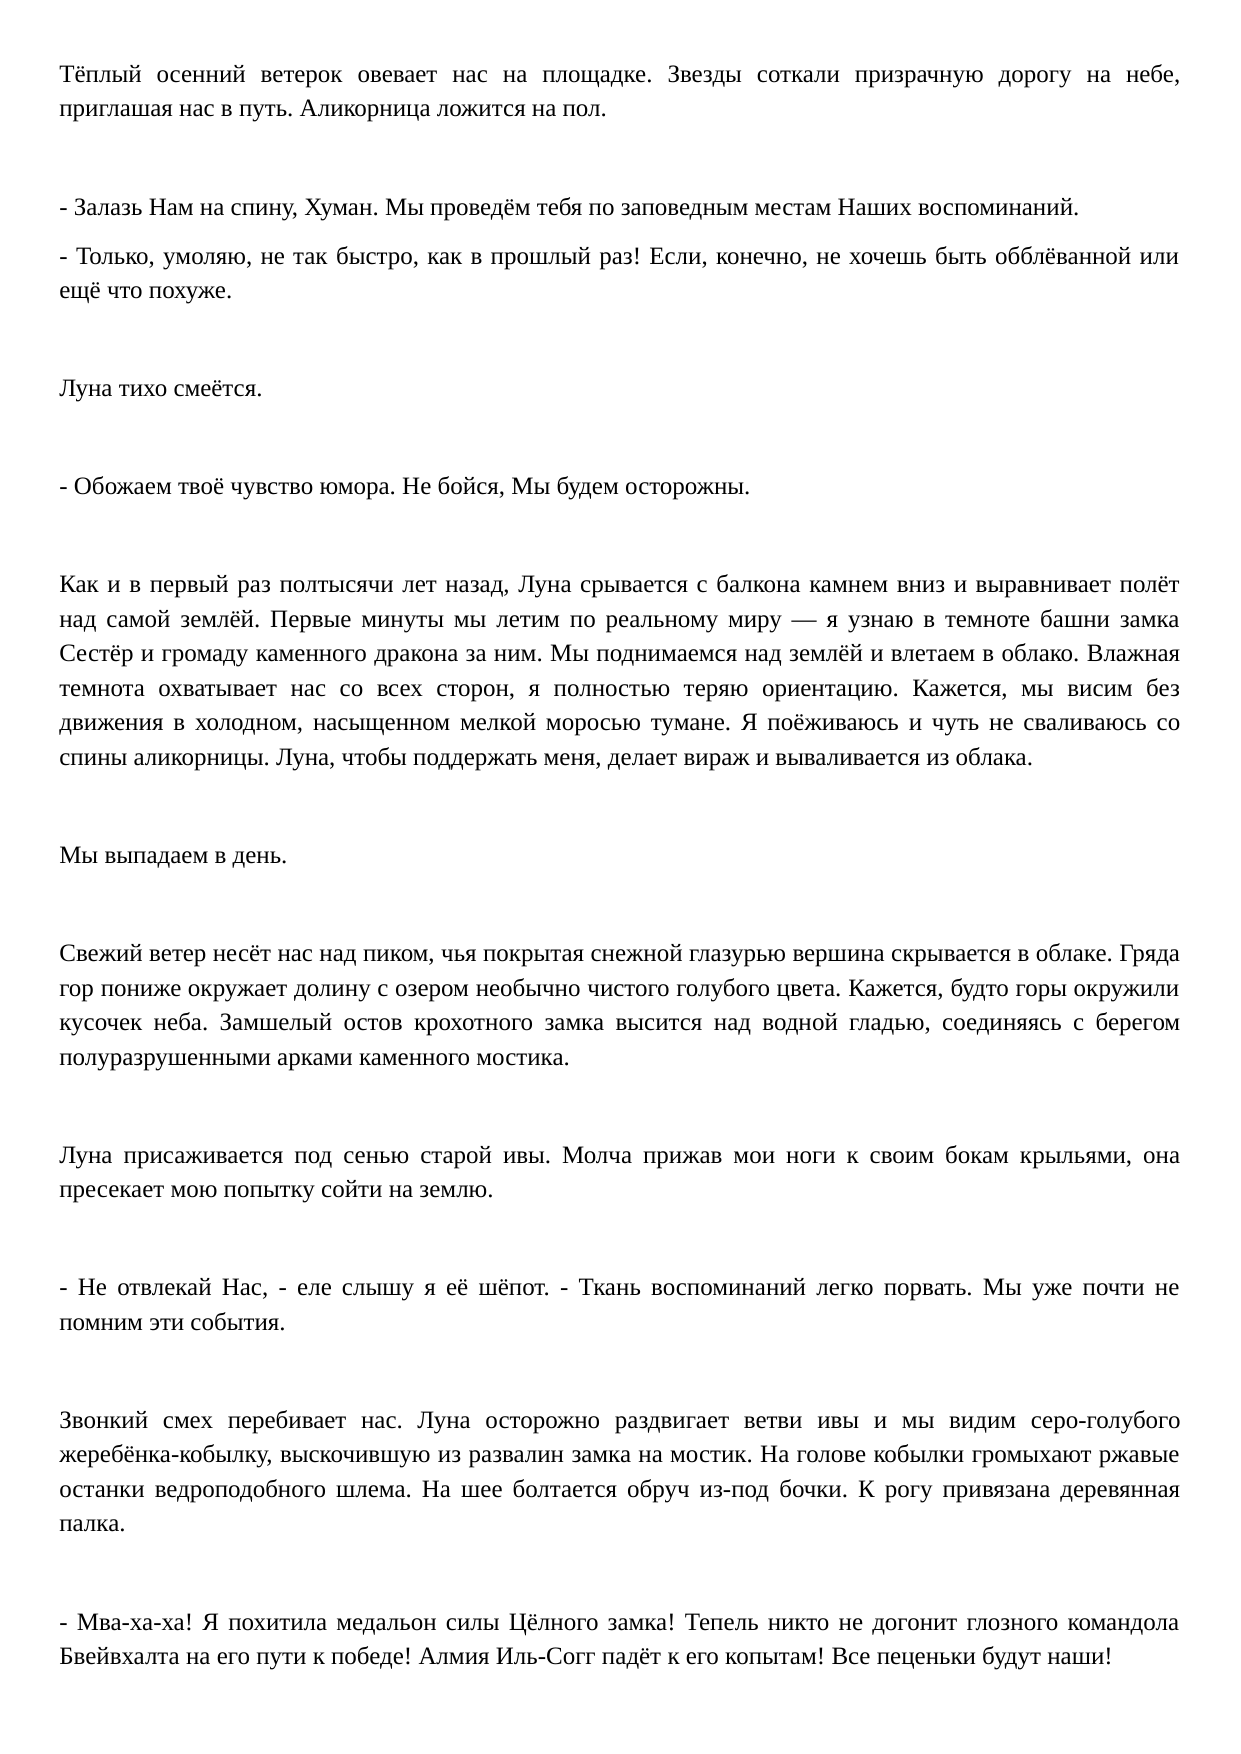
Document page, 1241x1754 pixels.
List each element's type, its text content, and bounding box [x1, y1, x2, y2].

text - Только, умоляю, не так быстро, как в прошлый раз! Если, конечно, не хочешь быть обблёванной или ещё что похуже. [59, 241, 1181, 304]
text Звонкий смех перебивает нас. Луна осторожно раздвигает ветви ивы и мы видим серо-голубого жеребёнка-кобылку, выскочившую из развалин замка на мостик. На голове кобылки громыхают ржавые останки ведроподобного шлема. На шее болтается обруч из-под бочки. К рогу привязана деревянная палка. [59, 1405, 1181, 1537]
text Луна присаживается под сенью старой ивы. Молча прижав мои ноги к своим бокам крыльями, она пресекает мою попытку сойти на землю. [59, 1140, 1181, 1203]
text Как и в первый раз полтысячи лет назад, Луна срывается с балкона камнем вниз и выравнивает полёт над самой землёй. Первые минуты мы летим по реальному миру — я узнаю в темноте башни замка Сестёр и громаду каменного дракона за ним. Мы поднимаемся над землёй и влетаем в облако. Влажная темнота охватывает нас со всех сторон, я полностью теряю ориентацию. Кажется, мы висим без движения в холодном, насыщенном мелкой моросью тумане. Я поёживаюсь и чуть не сваливаюсь со спины аликорницы. Луна, чтобы поддержать меня, делает вираж и вываливается из облака. [59, 569, 1181, 771]
text - Мва-ха-ха! Я похитила медальон силы Цёлного замка! Тепель никто не догонит глозного командола Бвейвхалта на его пути к победе! Алмия Иль-Согг падёт к его копытам! Все пеценьки будут наши! [59, 1607, 1181, 1670]
text - Обожаем твоё чувство юмора. Не бойся, Мы будем осторожны. [59, 471, 1181, 500]
text Мы выпадаем в день. [59, 840, 1181, 869]
text - Залазь Нам на спину, Хуман. Мы проведём тебя по заповедным местам Наших воспоминаний. [59, 192, 1181, 220]
text Тёплый осенний ветерок овевает нас на площадке. Звезды соткали призрачную дорогу на небе, приглашая нас в путь. Аликорница ложится на пол. [59, 59, 1181, 122]
text Луна тихо смеётся. [59, 373, 1181, 402]
text - Не отвлекай Нас, - еле слышу я её шёпот. - Ткань воспоминаний легко порвать. Мы уже почти не помним эти события. [59, 1272, 1181, 1336]
text Свежий ветер несёт нас над пиком, чья покрытая снежной глазурью вершина скрывается в облаке. Гряда гор пониже окружает долину с озером необычно чистого голубого цвета. Кажется, будто горы окружили кусочек неба. Замшелый остов крохотного замка высится над водной гладью, соединяясь с берегом полуразрушенными арками каменного мостика. [59, 938, 1181, 1070]
